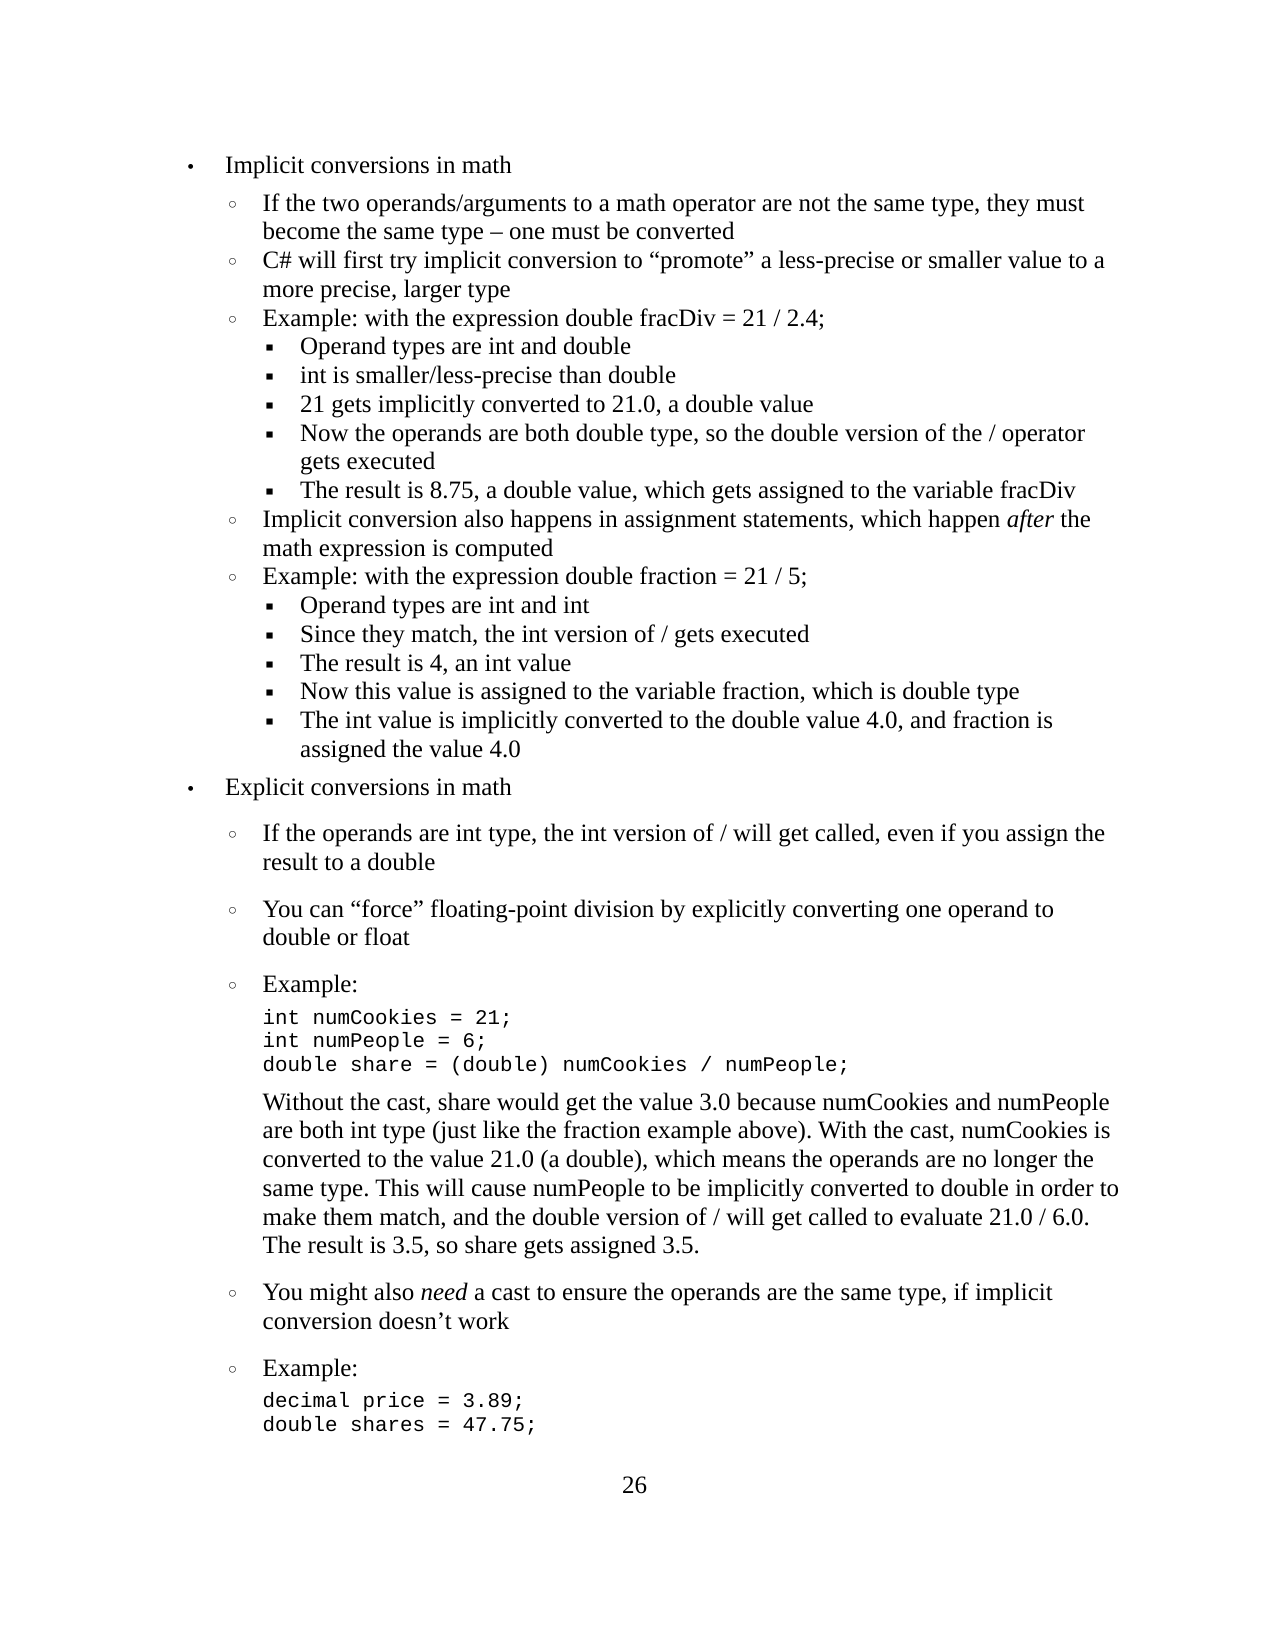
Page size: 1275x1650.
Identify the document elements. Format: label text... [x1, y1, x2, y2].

list If the operands are int type, the int version of / will get called, even if you assign the result to a double [225, 818, 1125, 876]
list int numCookies = 21; [225, 1007, 1125, 1031]
list Explicit conversions in math [187, 772, 1125, 800]
list Without the cast, share would get the value 3.0 because numCookies and numPeople are both int type (just like the fraction example above). With the cast, numCookies is converted to the value 21.0 (a double), which means the operands are no longer the same type. This will cause numPeople to be implicitly converted to double in order to make them match, and the double version of / will get called to evaluate 21.0 / 6.0. The result is 3.5, so share gets assigned 3.5. [225, 1087, 1125, 1259]
list Implicit conversions in math [187, 150, 1125, 179]
list You might also need a cast to ensure the operands are the same type, if implicit conversion doesn’t work [225, 1277, 1125, 1335]
list 21 gets implicitly converted to 21.0, a double value [262, 389, 1125, 418]
list Example: [225, 969, 1125, 998]
list Example: with the expression double fraction = 21 / 5; [225, 561, 1125, 590]
list Operand types are int and double [262, 331, 1125, 360]
list int is smaller/less-precise than double [262, 360, 1125, 389]
list double share = (double) numCookies / numPeople; [225, 1054, 1125, 1078]
list If the two operands/arguments to a math operator are not the same type, they must become the same type – one must be converted [225, 188, 1125, 245]
list You can “force” floating-point division by explicitly converting one operand to double or float [225, 894, 1125, 951]
list Since they match, the int version of / gets executed [262, 619, 1125, 648]
list C# will first try implicit conversion to “promote” a less-precise or smaller value to a more precise, larger type [225, 245, 1125, 303]
list Implicit conversion also happens in assignment statements, which happen after the math expression is computed [225, 504, 1125, 561]
list Now the operands are both double type, so the double version of the / operator gets executed [262, 418, 1125, 475]
list int numPeople = 6; [225, 1031, 1125, 1054]
list The int value is implicitly converted to the double value 4.0, and fraction is assigned the value 4.0 [262, 705, 1125, 763]
list double shares = 47.75; [225, 1414, 1125, 1438]
list decimal price = 3.89; [225, 1390, 1125, 1414]
list Now this value is assigned to the variable fraction, which is double type [262, 676, 1125, 705]
list The result is 8.75, a double value, which gets assigned to the variable fracDiv [262, 475, 1125, 504]
list Operand types are int and int [262, 590, 1125, 619]
list Example: with the expression double fracDiv = 21 / 2.4; [225, 303, 1125, 331]
list Example: [225, 1353, 1125, 1381]
list The result is 4, an int value [262, 648, 1125, 676]
